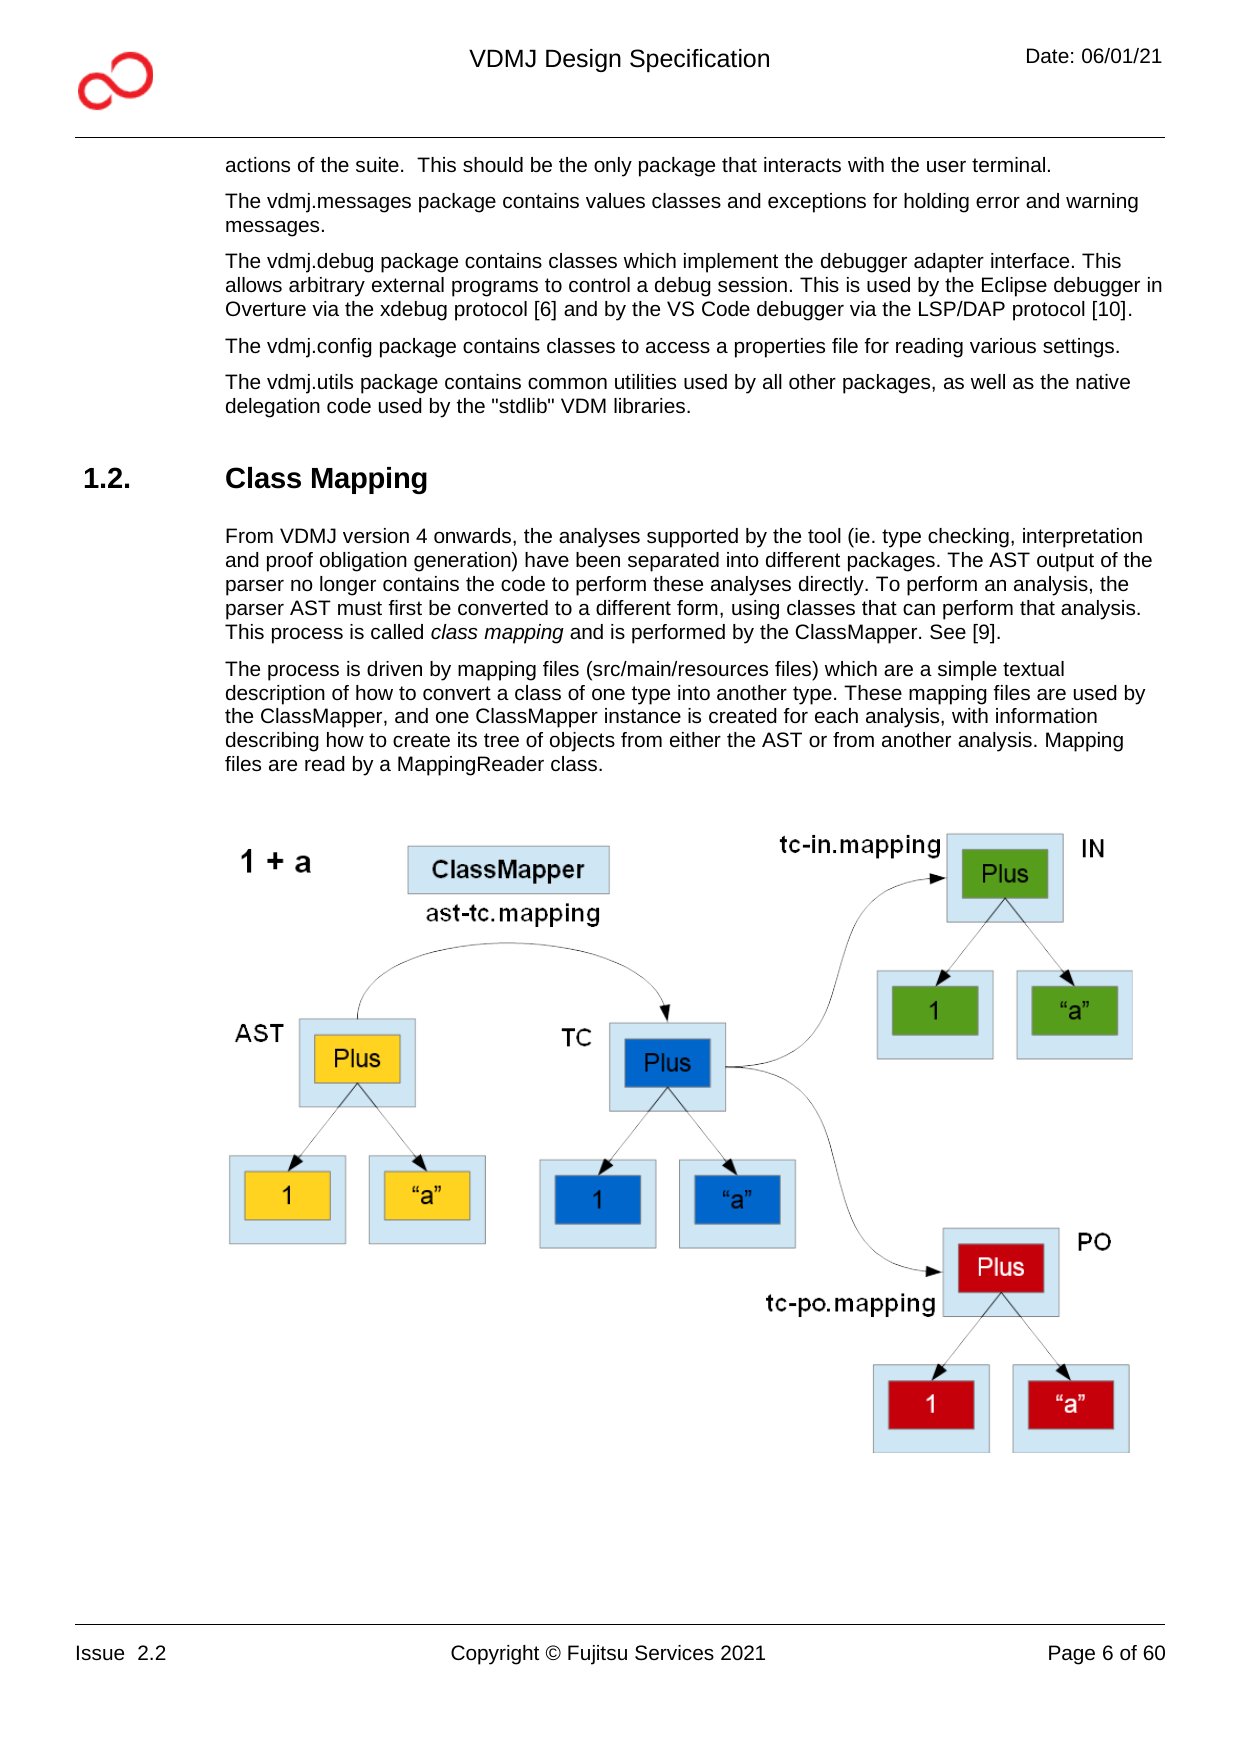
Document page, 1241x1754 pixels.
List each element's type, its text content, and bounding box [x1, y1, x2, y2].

text The process is driven by mapping files (src/main/resources files) which are a simple textual description of how to convert a class of one type into another type. These mapping files are used by the ClassMapper, and one ClassMapper instance is created for each analysis, with information describing how to create its tree of objects from either the AST or from another analysis. Mapping files are read by a MappingReader class. [225, 657, 1165, 777]
picture [225, 825, 1133, 1453]
text actions of the suite. This should be the only package that interacts with the user terminal. [225, 153, 1165, 177]
text The vdmj.debug package contains classes which implement the debugger adapter interface. This allows arbitrary external programs to control a debug session. This is used by the Eclipse debugger in Overture via the xdebug protocol [6] and by the VS Code debugger via the LSP/DAP protocol [10]. [225, 250, 1165, 322]
text The vdmj.utils package contains common utilities used by all other packages, as well as the native delegation code used by the "stdlib" VDM libraries. [225, 371, 1165, 418]
text The vdmj.messages package contains values classes and exceptions for holding error and warning messages. [225, 189, 1165, 237]
text From VDMJ version 4 onwards, the analyses supported by the tool (ie. type checking, interpretation and proof obligation generation) have been separated into different packages. The AST output of the parser no longer contains the code to perform these analyses directly. To perform an analysis, the parser AST must first be converted to a different form, using classes that can perform that analysis. This process is called class mapping and is performed by the ClassMapper. See [9]. [225, 524, 1165, 644]
text The vdmj.config package contains classes to access a properties file for reading various settings. [225, 334, 1165, 358]
picture [78, 44, 153, 120]
subtitle Class Mapping [75, 461, 1165, 494]
